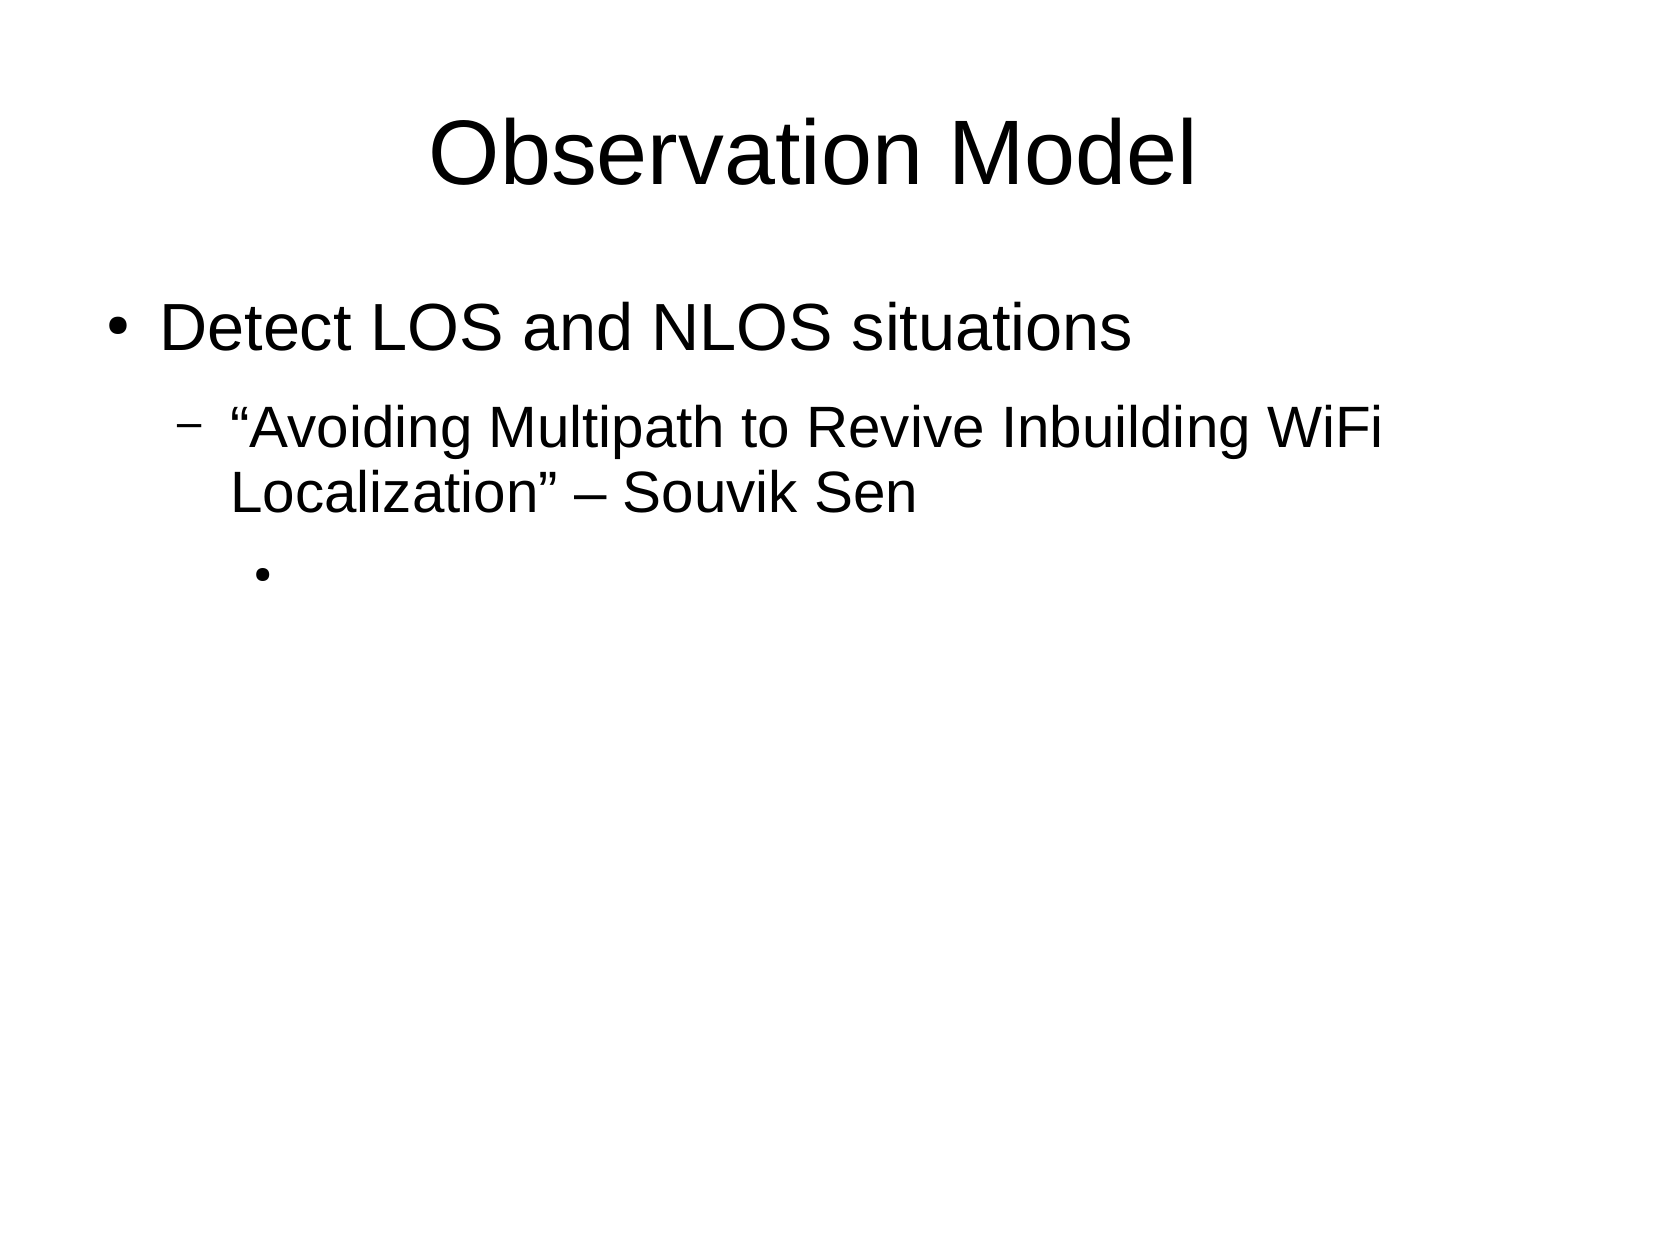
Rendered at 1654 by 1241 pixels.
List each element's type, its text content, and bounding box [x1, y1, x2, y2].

list Detect LOS and NLOS situations “Avoiding Multipath to Revive Inbuilding WiFi Localization” – Souvik Sen [88, 290, 1577, 1010]
title Observation Model [82, 49, 1571, 257]
